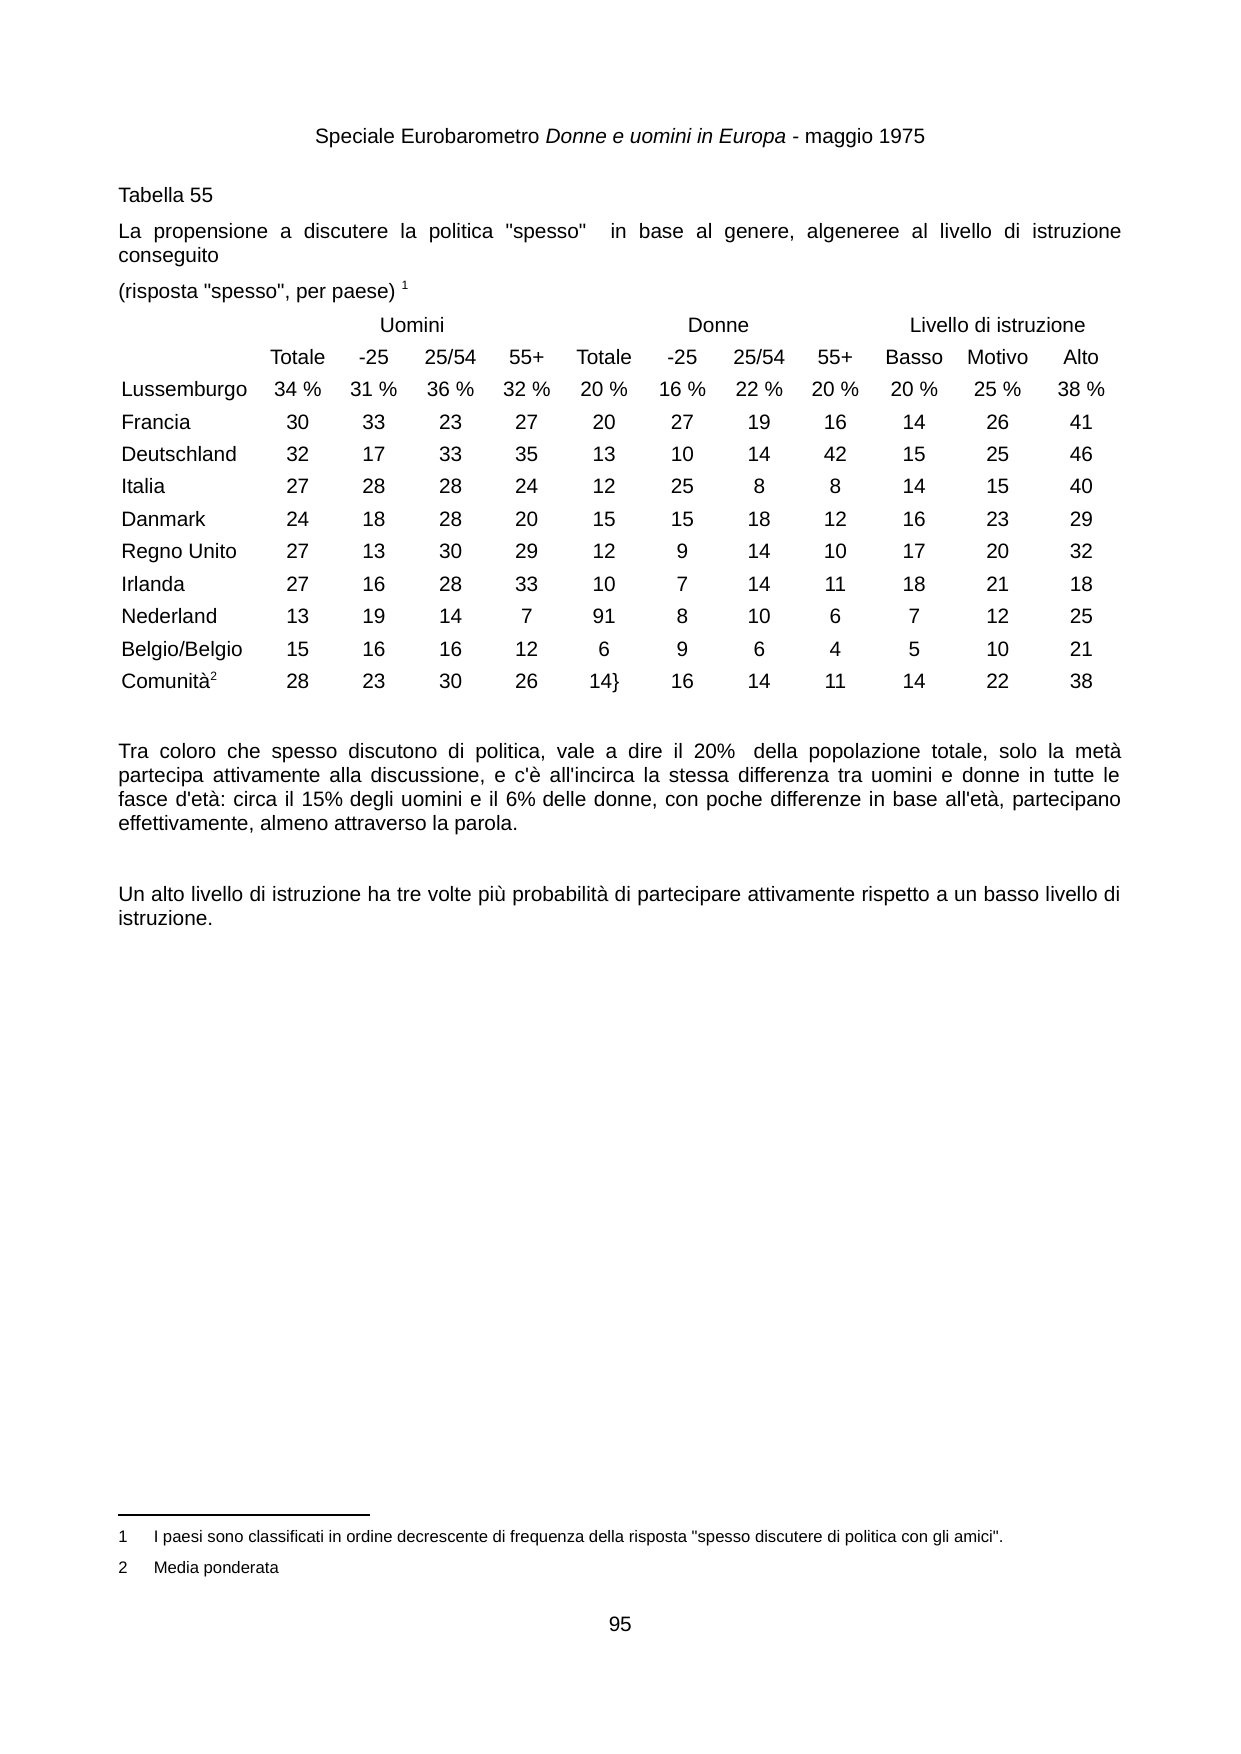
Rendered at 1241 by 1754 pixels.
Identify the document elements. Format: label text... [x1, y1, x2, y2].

table_cell Francia [118, 405, 260, 438]
table_cell Totale [564, 341, 644, 373]
table_cell 10 [644, 438, 720, 470]
table_cell 16 % [644, 373, 720, 405]
table_cell 16 [335, 632, 412, 664]
table_cell 91 [564, 600, 644, 632]
table_cell 30 [260, 405, 335, 438]
table_cell 15 [260, 632, 335, 664]
table_cell 34 % [260, 373, 335, 405]
table_header Uomini [260, 308, 564, 341]
table_cell 38 % [1040, 373, 1123, 405]
table_cell 6 [720, 632, 798, 664]
table_cell 31 % [335, 373, 412, 405]
text La propensione a discutere la politica "spesso" in base al genere, algeneree al livello di istruzione conseguito [118, 219, 1122, 267]
table_cell 29 [1040, 503, 1123, 535]
table_cell 20 % [873, 373, 955, 405]
table_cell 23 [412, 405, 489, 438]
table_cell 20 [564, 405, 644, 438]
table_cell 25/54 [412, 341, 489, 373]
table_cell 16 [873, 503, 955, 535]
table_cell 33 [412, 438, 489, 470]
table_header [118, 308, 260, 341]
table_cell 13 [335, 535, 412, 567]
table_cell 35 [489, 438, 564, 470]
table_cell 25 [1040, 600, 1123, 632]
table_cell -25 [644, 341, 720, 373]
text Tra coloro che spesso discutono di politica, vale a dire il 20% della popolazione totale, solo la metà partecipa attivamente alla discussione, e c'è all'incirca la stessa differenza tra uomini e donne in tutte le fasce d'età: circa il 15% degli uomini e il 6% delle donne, con poche differenze in base all'età, partecipano effettivamente, almeno attraverso la parola. [118, 738, 1122, 834]
table_cell 12 [955, 600, 1039, 632]
table_cell 23 [335, 665, 412, 697]
table_cell 14} [564, 665, 644, 697]
table_cell 8 [798, 470, 873, 503]
table_cell 30 [412, 665, 489, 697]
table_cell 9 [644, 632, 720, 664]
table_cell 8 [720, 470, 798, 503]
table_cell 41 [1040, 405, 1123, 438]
table_cell 16 [644, 665, 720, 697]
text Un alto livello di istruzione ha tre volte più probabilità di partecipare attivamente rispetto a un basso livello di istruzione. [118, 882, 1122, 929]
table_cell 32 [1040, 535, 1123, 567]
table_cell Comunità [118, 665, 260, 697]
table_cell 13 [260, 600, 335, 632]
table_cell 25 [955, 438, 1039, 470]
table_cell 14 [873, 470, 955, 503]
table_cell 7 [644, 568, 720, 600]
table_cell 14 [720, 438, 798, 470]
table_cell 10 [798, 535, 873, 567]
table_cell 46 [1040, 438, 1123, 470]
table_cell 14 [873, 405, 955, 438]
table_cell 28 [335, 470, 412, 503]
table_cell Motivo [955, 341, 1039, 373]
table_cell Danmark [118, 503, 260, 535]
table_cell 27 [489, 405, 564, 438]
table_cell 28 [412, 503, 489, 535]
table_cell 25 % [955, 373, 1039, 405]
table_cell 20 % [564, 373, 644, 405]
table_cell Basso [873, 341, 955, 373]
table_cell 15 [564, 503, 644, 535]
table_cell 20 [955, 535, 1039, 567]
table_cell 27 [260, 568, 335, 600]
table_cell 29 [489, 535, 564, 567]
table_cell 14 [720, 665, 798, 697]
table_cell 12 [489, 632, 564, 664]
table_cell 19 [720, 405, 798, 438]
table_cell Totale [260, 341, 335, 373]
table_cell 17 [873, 535, 955, 567]
text Tabella 55 [118, 183, 1122, 207]
table_cell 12 [564, 470, 644, 503]
table_cell 32 % [489, 373, 564, 405]
table_cell 42 [798, 438, 873, 470]
table_cell 12 [798, 503, 873, 535]
table_cell 22 [955, 665, 1039, 697]
table_cell 18 [335, 503, 412, 535]
table_cell 13 [564, 438, 644, 470]
table_cell Lussemburgo [118, 373, 260, 405]
table_header Livello di istruzione [873, 308, 1123, 341]
table_cell 32 [260, 438, 335, 470]
table_cell 7 [873, 600, 955, 632]
table_cell Alto [1040, 341, 1123, 373]
table_cell 40 [1040, 470, 1123, 503]
table_cell 18 [720, 503, 798, 535]
table_cell 16 [412, 632, 489, 664]
table_cell 15 [955, 470, 1039, 503]
table_cell 12 [564, 535, 644, 567]
table_cell 18 [873, 568, 955, 600]
table_cell 38 [1040, 665, 1123, 697]
table_cell 55+ [798, 341, 873, 373]
table_cell 26 [955, 405, 1039, 438]
table_cell 4 [798, 632, 873, 664]
table_cell 11 [798, 568, 873, 600]
table_cell 10 [955, 632, 1039, 664]
table_cell 25 [644, 470, 720, 503]
text I paesi sono classificati in ordine decrescente di frequenza della risposta "spesso discutere di politica con gli amici". [118, 1527, 1122, 1546]
table_cell 30 [412, 535, 489, 567]
table_cell 28 [412, 568, 489, 600]
table_cell 17 [335, 438, 412, 470]
table_cell -25 [335, 341, 412, 373]
table_cell 27 [260, 470, 335, 503]
table_cell 55+ [489, 341, 564, 373]
table_cell 27 [260, 535, 335, 567]
table_cell 15 [644, 503, 720, 535]
table_cell 24 [489, 470, 564, 503]
table_cell 18 [1040, 568, 1123, 600]
table_cell 14 [412, 600, 489, 632]
table_cell 22 % [720, 373, 798, 405]
table_cell 15 [873, 438, 955, 470]
table_cell 14 [873, 665, 955, 697]
table_cell 36 % [412, 373, 489, 405]
table_cell 14 [720, 568, 798, 600]
table_cell Belgio/Belgio [118, 632, 260, 664]
table_cell Italia [118, 470, 260, 503]
table_cell 8 [644, 600, 720, 632]
table_cell 6 [564, 632, 644, 664]
table_cell 16 [798, 405, 873, 438]
text (risposta "spesso", per paese) [118, 278, 1122, 302]
table_cell Deutschland [118, 438, 260, 470]
table_cell 25/54 [720, 341, 798, 373]
table_cell 28 [412, 470, 489, 503]
table_cell 27 [644, 405, 720, 438]
table_cell 20 [489, 503, 564, 535]
table_cell 11 [798, 665, 873, 697]
table_cell 9 [644, 535, 720, 567]
table_cell 7 [489, 600, 564, 632]
table_cell Irlanda [118, 568, 260, 600]
table_cell 28 [260, 665, 335, 697]
table_cell 26 [489, 665, 564, 697]
table_cell 6 [798, 600, 873, 632]
table_cell 19 [335, 600, 412, 632]
table_cell 24 [260, 503, 335, 535]
table_cell 14 [720, 535, 798, 567]
table_cell Regno Unito [118, 535, 260, 567]
table_cell 21 [955, 568, 1039, 600]
table_cell 33 [335, 405, 412, 438]
table_cell 23 [955, 503, 1039, 535]
table_cell 10 [720, 600, 798, 632]
table_cell [118, 341, 260, 373]
table_cell 10 [564, 568, 644, 600]
table_cell 21 [1040, 632, 1123, 664]
table_cell 5 [873, 632, 955, 664]
table_header Donne [564, 308, 873, 341]
table_cell 33 [489, 568, 564, 600]
table_cell Nederland [118, 600, 260, 632]
table_cell 16 [335, 568, 412, 600]
table_cell 20 % [798, 373, 873, 405]
